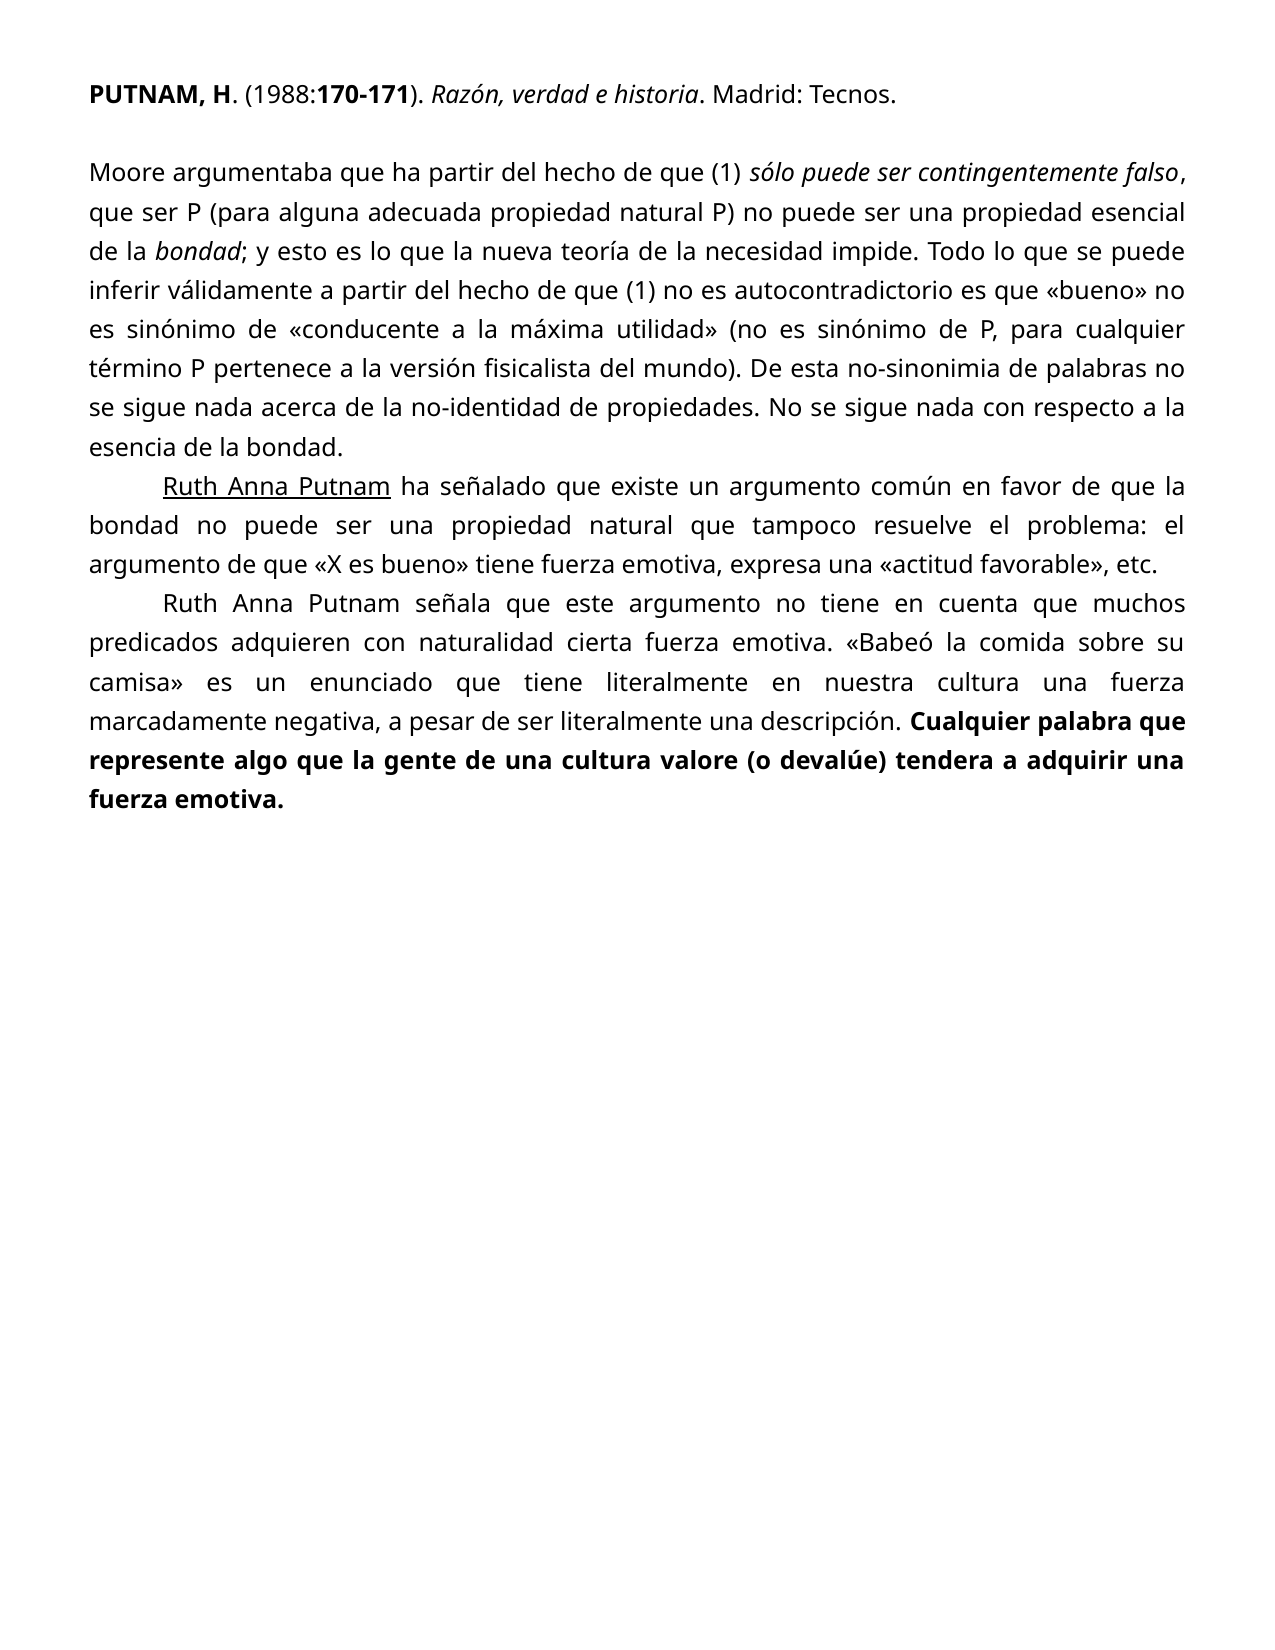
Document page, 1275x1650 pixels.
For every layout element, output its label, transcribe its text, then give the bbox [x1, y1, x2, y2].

text Ruth Anna Putnam ha señalado que existe un argumento común en favor de que la bondad no puede ser una propiedad natural que tampoco resuelve el problema: el argumento de que «X es bueno» tiene fuerza emotiva, expresa una «actitud favorable», etc. [88, 468, 1186, 581]
text Moore argumentaba que ha partir del hecho de que (1) sólo puede ser contingentemente falso, que ser P (para alguna adecuada propiedad natural P) no puede ser una propiedad esencial de la bondad; y esto es lo que la nueva teoría de la necesidad impide. Todo lo que se puede inferir válidamente a partir del hecho de que (1) no es autocontradictorio es que «bueno» no es sinónimo de «conducente a la máxima utilidad» (no es sinónimo de P, para cualquier término P pertenece a la versión fisicalista del mundo). De esta no-sinonimia de palabras no se sigue nada acerca de la no-identidad de propiedades. No se sigue nada con respecto a la esencia de la bondad. [88, 155, 1186, 463]
text Ruth Anna Putnam señala que este argumento no tiene en cuenta que muchos predicados adquieren con naturalidad cierta fuerza emotiva. «Babeó la comida sobre su camisa» es un enunciado que tiene literalmente en nuestra cultura una fuerza marcadamente negativa, a pesar de ser literalmente una descripción. Cualquier palabra que represente algo que la gente de una cultura valore (o devalúe) tendera a adquirir una fuerza emotiva. [88, 586, 1186, 816]
text PUTNAM, H. (1988:170-171). Razón, verdad e historia. Madrid: Tecnos. [88, 77, 1186, 111]
